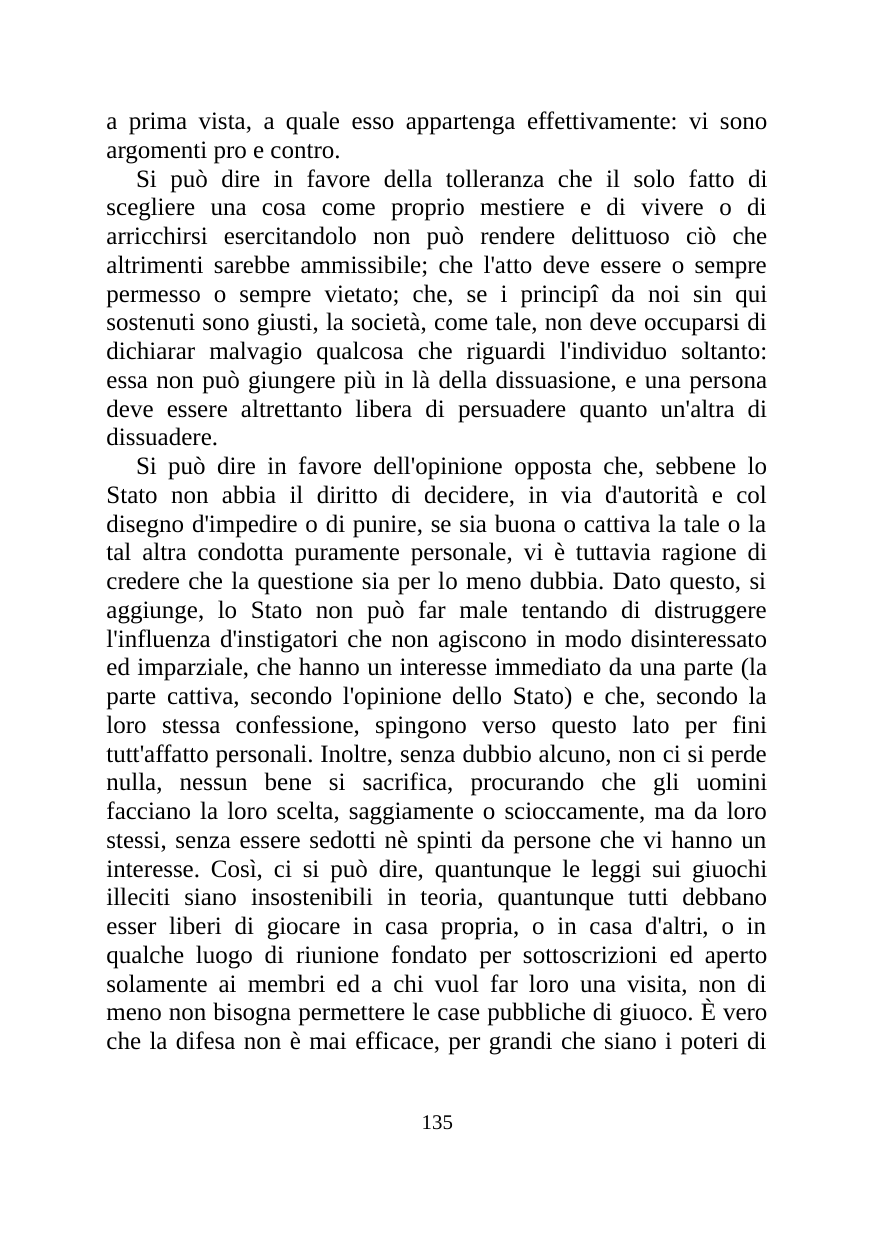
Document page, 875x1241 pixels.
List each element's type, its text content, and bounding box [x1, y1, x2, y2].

text a prima vista, a quale esso appartenga effettivamente: vi sono argomenti pro e contro. [106, 106, 768, 164]
text Si può dire in favore della tolleranza che il solo fatto di scegliere una cosa come proprio mestiere e di vivere o di arricchirsi esercitandolo non può rendere delittuoso ciò che altrimenti sarebbe ammissibile; che l'atto deve essere o sempre permesso o sempre vietato; che, se i principî da noi sin qui sostenuti sono giusti, la società, come tale, non deve occuparsi di dichiarar malvagio qualcosa che riguardi l'individuo soltanto: essa non può giungere più in là della dissuasione, e una persona deve essere altrettanto libera di persuadere quanto un'altra di dissuadere. [106, 164, 768, 451]
text Si può dire in favore dell'opinione opposta che, sebbene lo Stato non abbia il diritto di decidere, in via d'autorità e col disegno d'impedire o di punire, se sia buona o cattiva la tale o la tal altra condotta puramente personale, vi è tuttavia ragione di credere che la questione sia per lo meno dubbia. Dato questo, si aggiunge, lo Stato non può far male tentando di distruggere l'influenza d'instigatori che non agiscono in modo disinteressato ed imparziale, che hanno un interesse immediato da una parte (la parte cattiva, secondo l'opinione dello Stato) e che, secondo la loro stessa confessione, spingono verso questo lato per fini tutt'affatto personali. Inoltre, senza dubbio alcuno, non ci si perde nulla, nessun bene si sacrifica, procurando che gli uomini facciano la loro scelta, saggiamente o scioccamente, ma da loro stessi, senza essere sedotti nè spinti da persone che vi hanno un interesse. Così, ci si può dire, quantunque le leggi sui giuochi illeciti siano insostenibili in teoria, quantunque tutti debbano esser liberi di giocare in casa propria, o in casa d'altri, o in qualche luogo di riunione fondato per sottoscrizioni ed aperto solamente ai membri ed a chi vuol far loro una visita, non di meno non bisogna permettere le case pubbliche di giuoco. È vero che la difesa non è mai efficace, per grandi che siano i poteri di [106, 451, 768, 1055]
